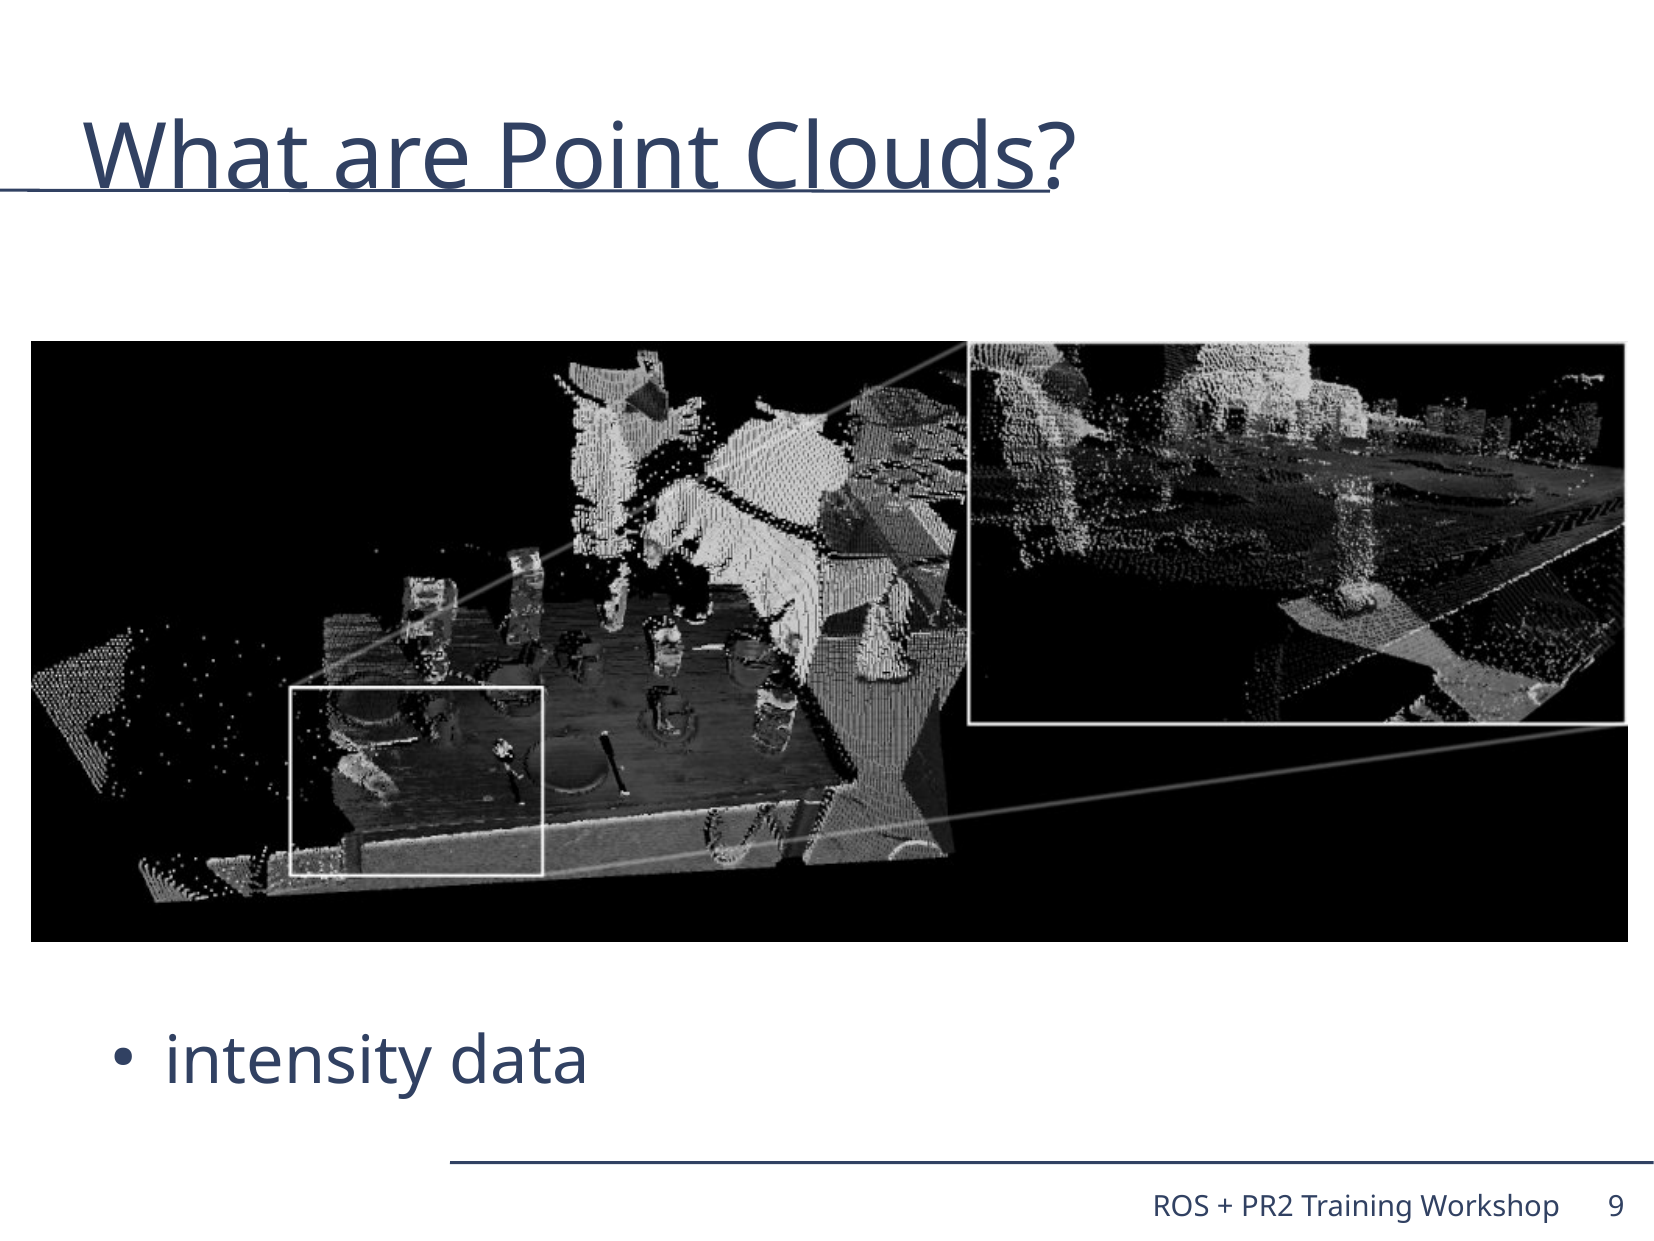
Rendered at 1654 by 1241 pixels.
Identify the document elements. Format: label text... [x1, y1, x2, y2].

title What are Point Clouds? [82, 56, 1571, 250]
picture [31, 341, 1628, 942]
list intensity data [93, 1012, 1582, 1136]
